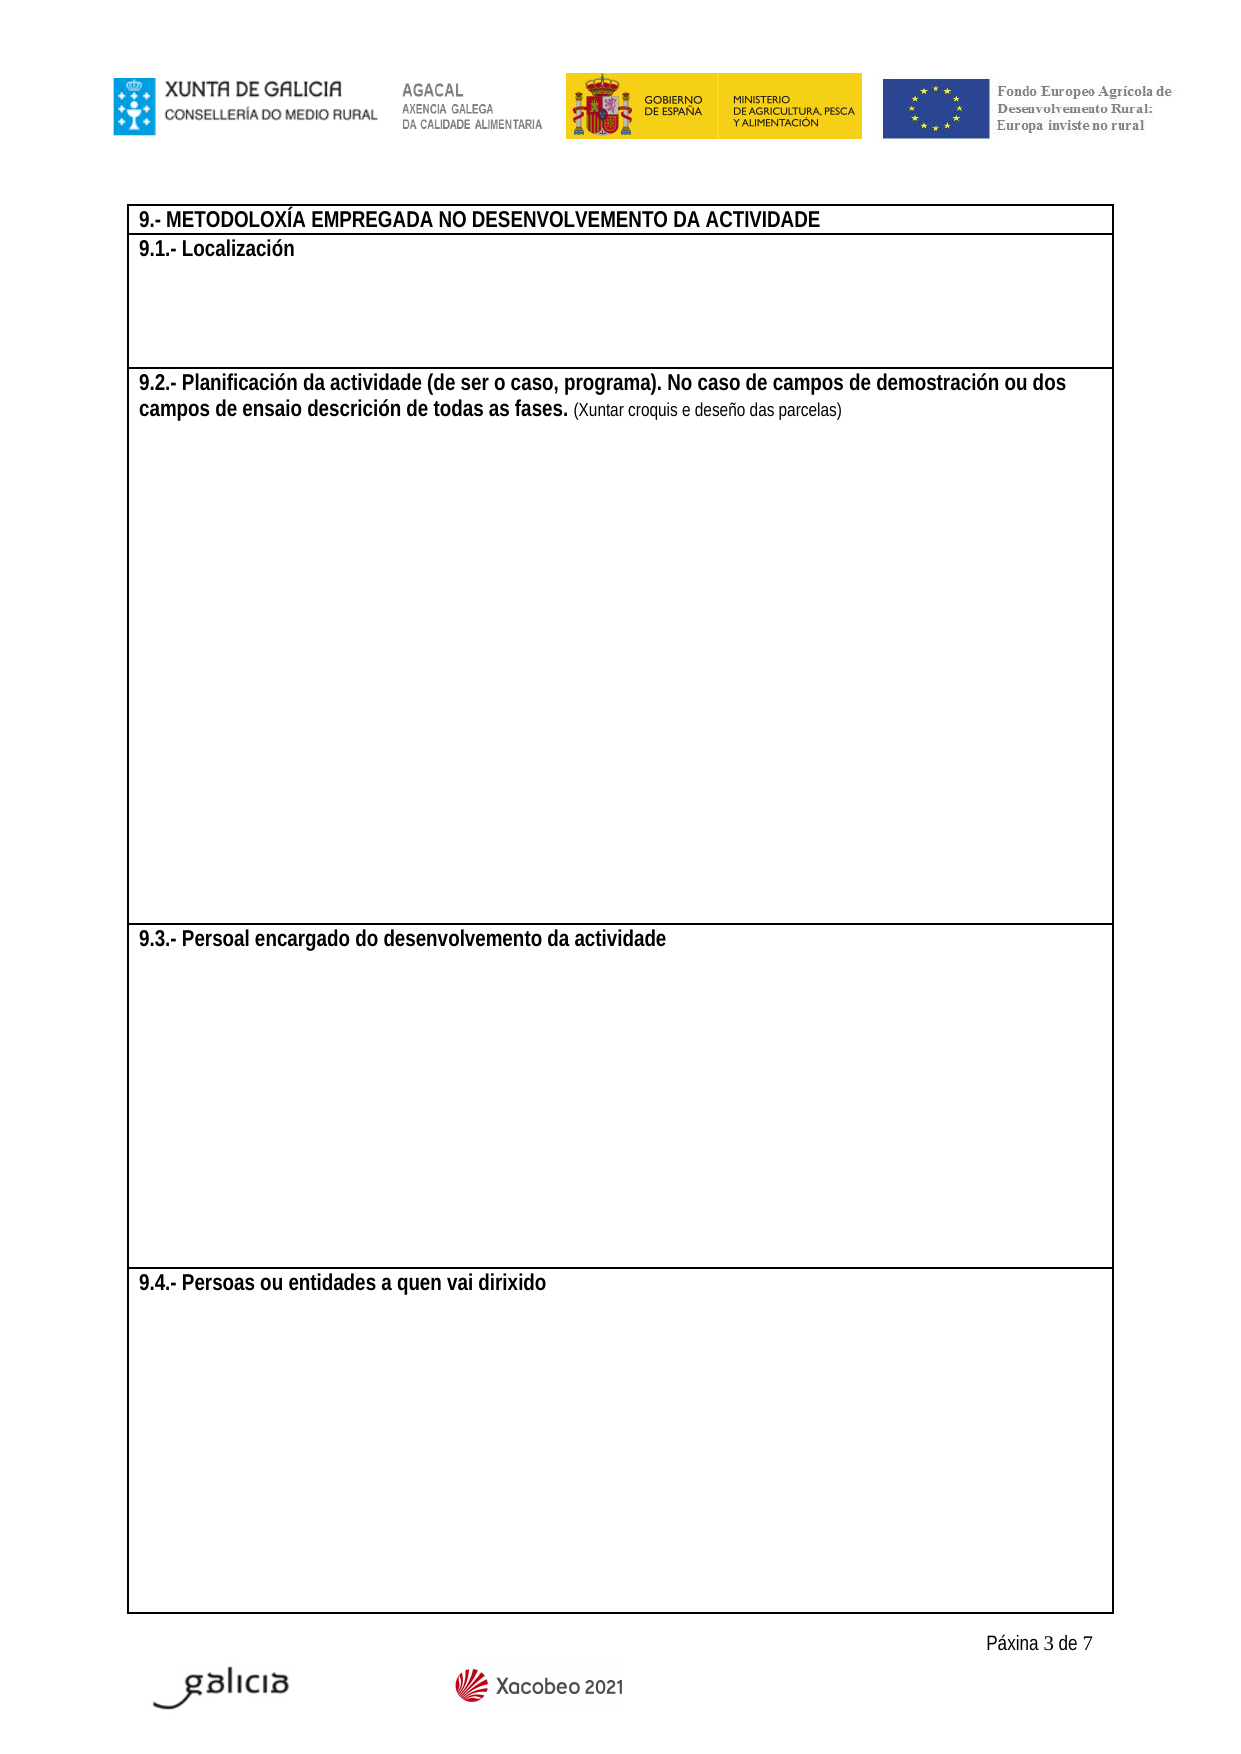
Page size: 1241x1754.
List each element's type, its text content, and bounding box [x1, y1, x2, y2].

table_cell 9.2.- Planificación da actividade (de ser o caso, programa). No caso de campos de demostración ou dos campos de ensaio descrición de todas as fases. (Xuntar croquis e deseño das parcelas) [129, 369, 1112, 922]
picture [455, 1659, 623, 1712]
picture [113, 78, 379, 138]
table_header 9.- METODOLOXÍA EMPREGADA NO DESENVOLVEMENTO DA ACTIVIDADE [129, 206, 1112, 233]
picture [134, 1648, 313, 1731]
table_cell 9.1.- Localización [129, 235, 1112, 367]
picture [566, 73, 862, 139]
picture [393, 73, 560, 140]
picture [875, 72, 1183, 144]
picture [127, 102, 141, 129]
table_cell 9.3.- Persoal encargado do desenvolvemento da actividade [129, 925, 1112, 1267]
picture [127, 80, 141, 90]
table_cell 9.4.- Persoas ou entidades a quen vai dirixido [129, 1269, 1112, 1612]
